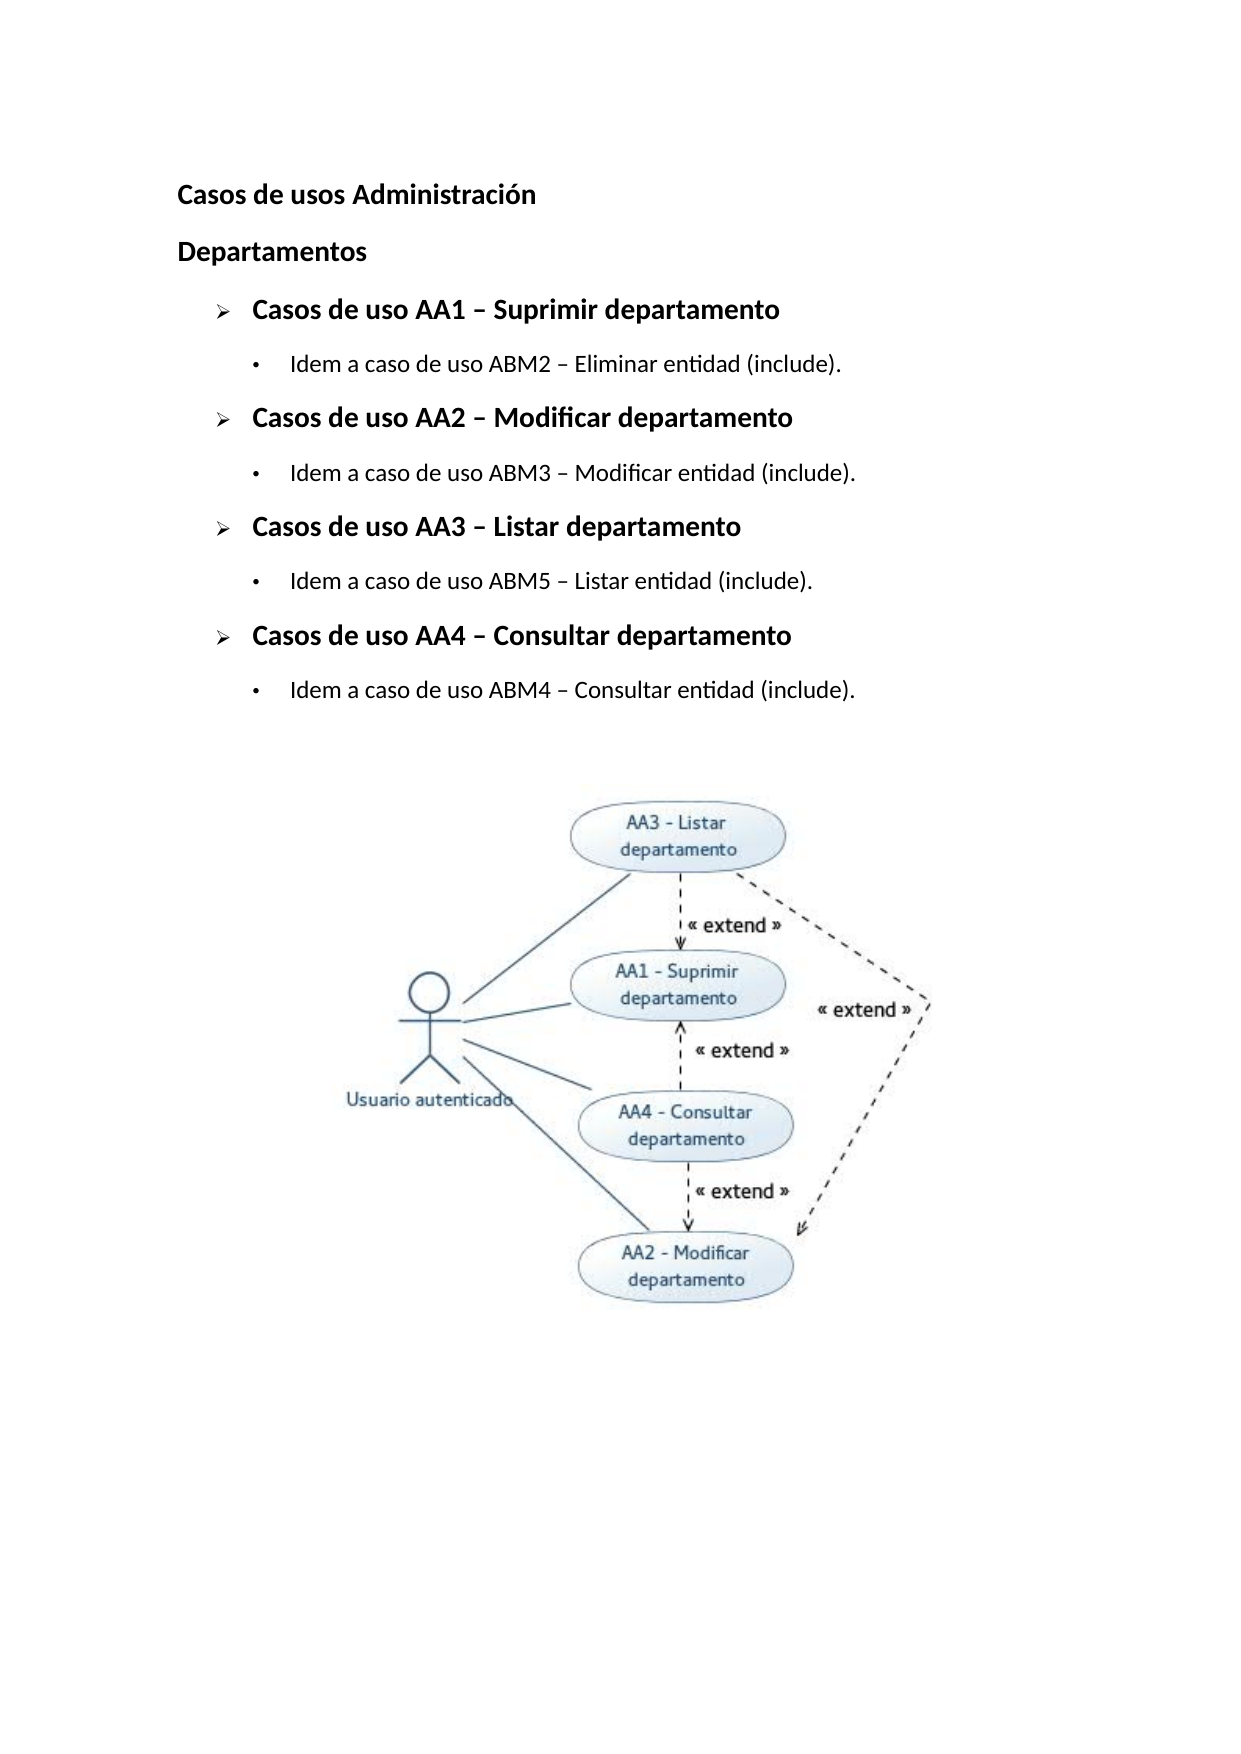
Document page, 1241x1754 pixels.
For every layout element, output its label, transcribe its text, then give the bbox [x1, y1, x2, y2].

list Idem a caso de uso ABM2 – Eliminar entidad (include). [252, 348, 1122, 379]
list Casos de uso AA3 – Listar departamento [215, 508, 1122, 544]
picture [331, 784, 968, 1319]
text Departamentos [177, 233, 1122, 269]
list Casos de uso AA2 – Modificar departamento [215, 399, 1122, 435]
list Casos de uso AA4 – Consultar departamento [215, 617, 1122, 652]
list Casos de uso AA1 – Suprimir departamento [215, 291, 1122, 326]
list Idem a caso de uso ABM3 – Modificar entidad (include). [252, 457, 1122, 487]
list Idem a caso de uso ABM4 – Consultar entidad (include). [252, 674, 1122, 704]
list Idem a caso de uso ABM5 – Listar entidad (include). [252, 565, 1122, 596]
text Casos de usos Administración [177, 176, 1122, 211]
